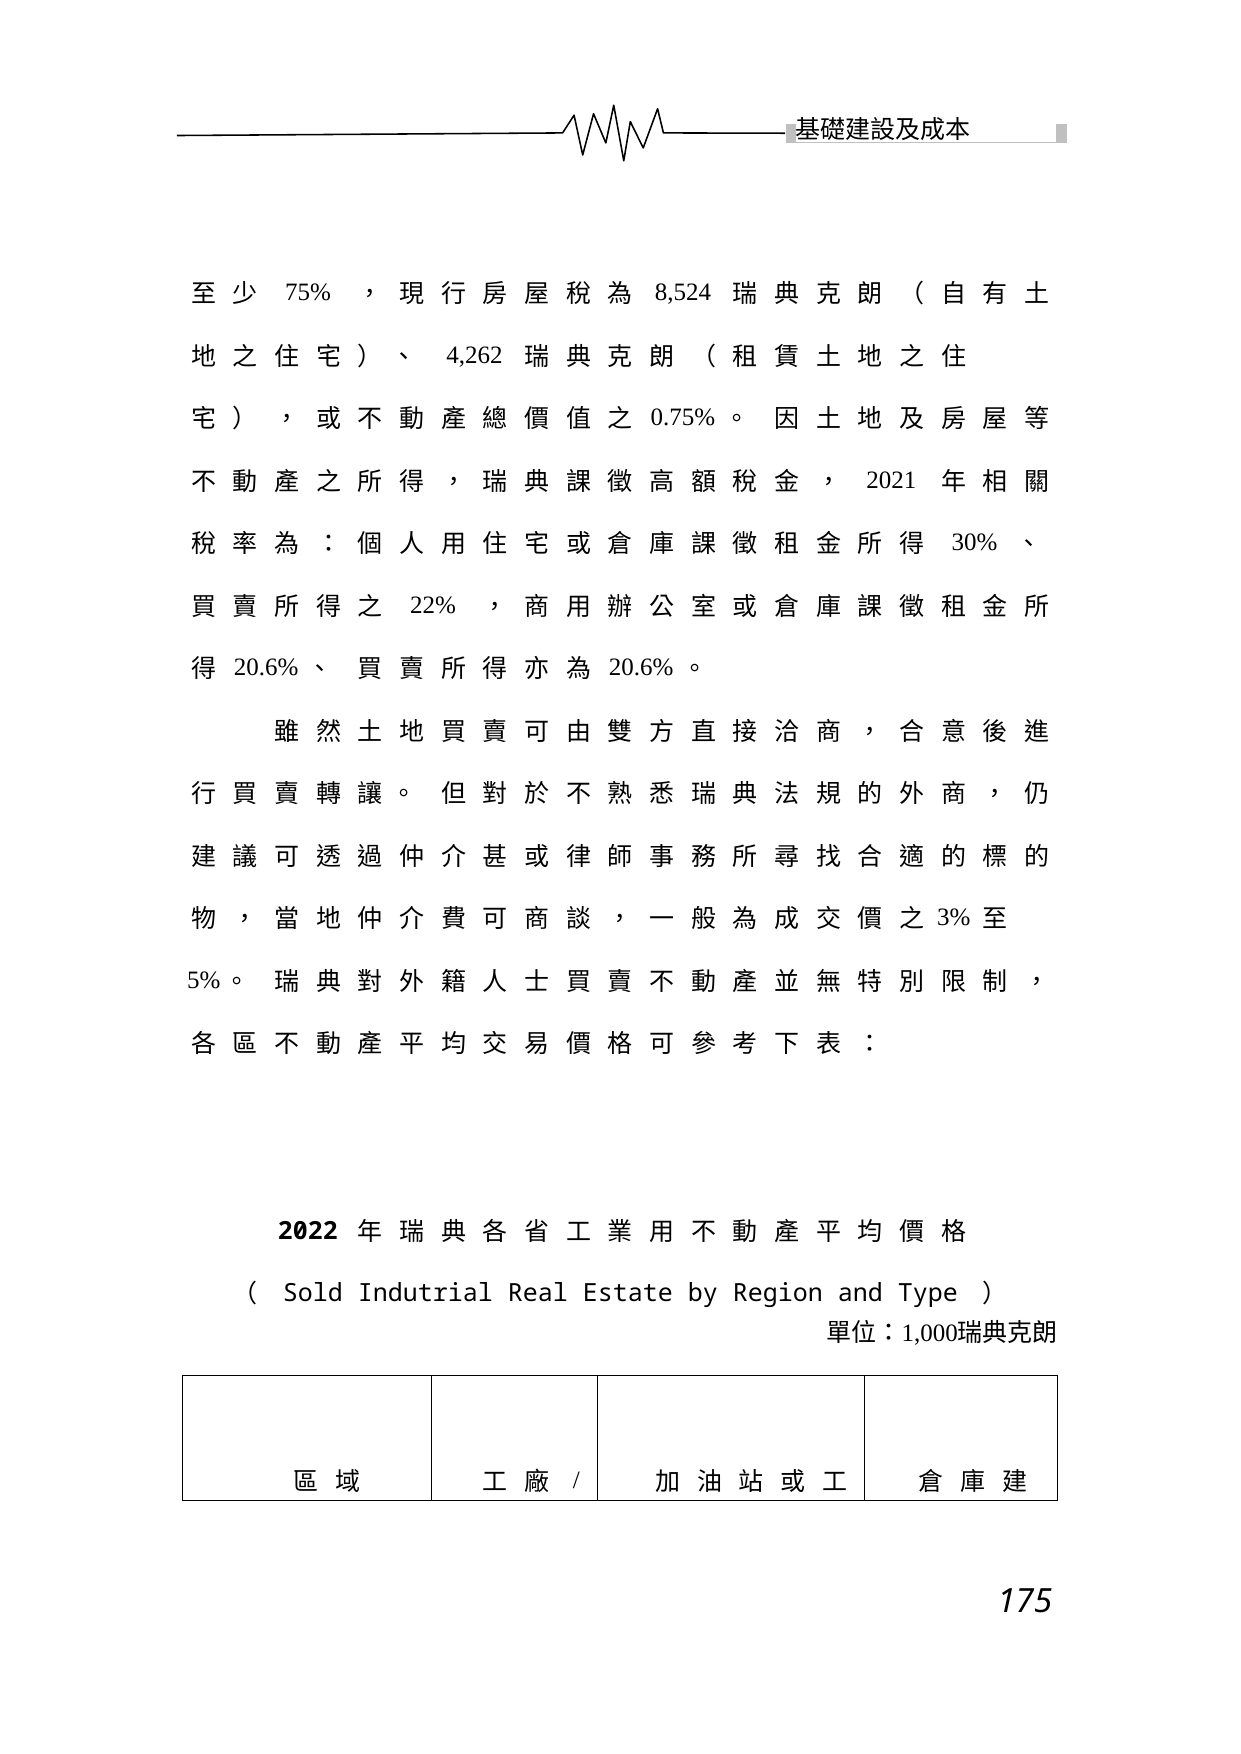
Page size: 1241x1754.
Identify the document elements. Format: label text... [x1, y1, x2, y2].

table_header 加油站或工作坊 [598, 1376, 864, 1500]
text 單位：1,000瑞典克朗 [183, 1313, 1058, 1349]
text 至少75%，現行房屋稅為8,524瑞典克朗（自有土地之住宅）、4,262瑞典克朗（租賃土地之住宅），或不動產總價值之0.75%。因土地及房屋等不動產之所得，瑞典課徵高額稅金，2021年相關稅率為：個人用住宅或倉庫課徵租金所得30%、買賣所得之22%，商用辦公室或倉庫課徵租金所得20.6%、買賣所得亦為20.6%。 [183, 250, 1058, 688]
text 雖然土地買賣可由雙方直接洽商，合意後進行買賣轉讓。但對於不熟悉瑞典法規的外商，仍建議可透過仲介甚或律師事務所尋找合適的標的物，當地仲介費可商談，一般為成交價之3%至5%。瑞典對外籍人士買賣不動產並無特別限制，各區不動產平均交易價格可參考下表： [183, 688, 1058, 1063]
text 2022年瑞典各省工業用不動產平均價格 （Sold Indutrial Real Estate by Region and Type） [183, 1188, 1058, 1313]
table_header 倉庫建築物 [865, 1376, 1057, 1500]
table_header 區域（省） [183, 1376, 431, 1500]
table_header 工廠/廠房 [432, 1376, 597, 1500]
